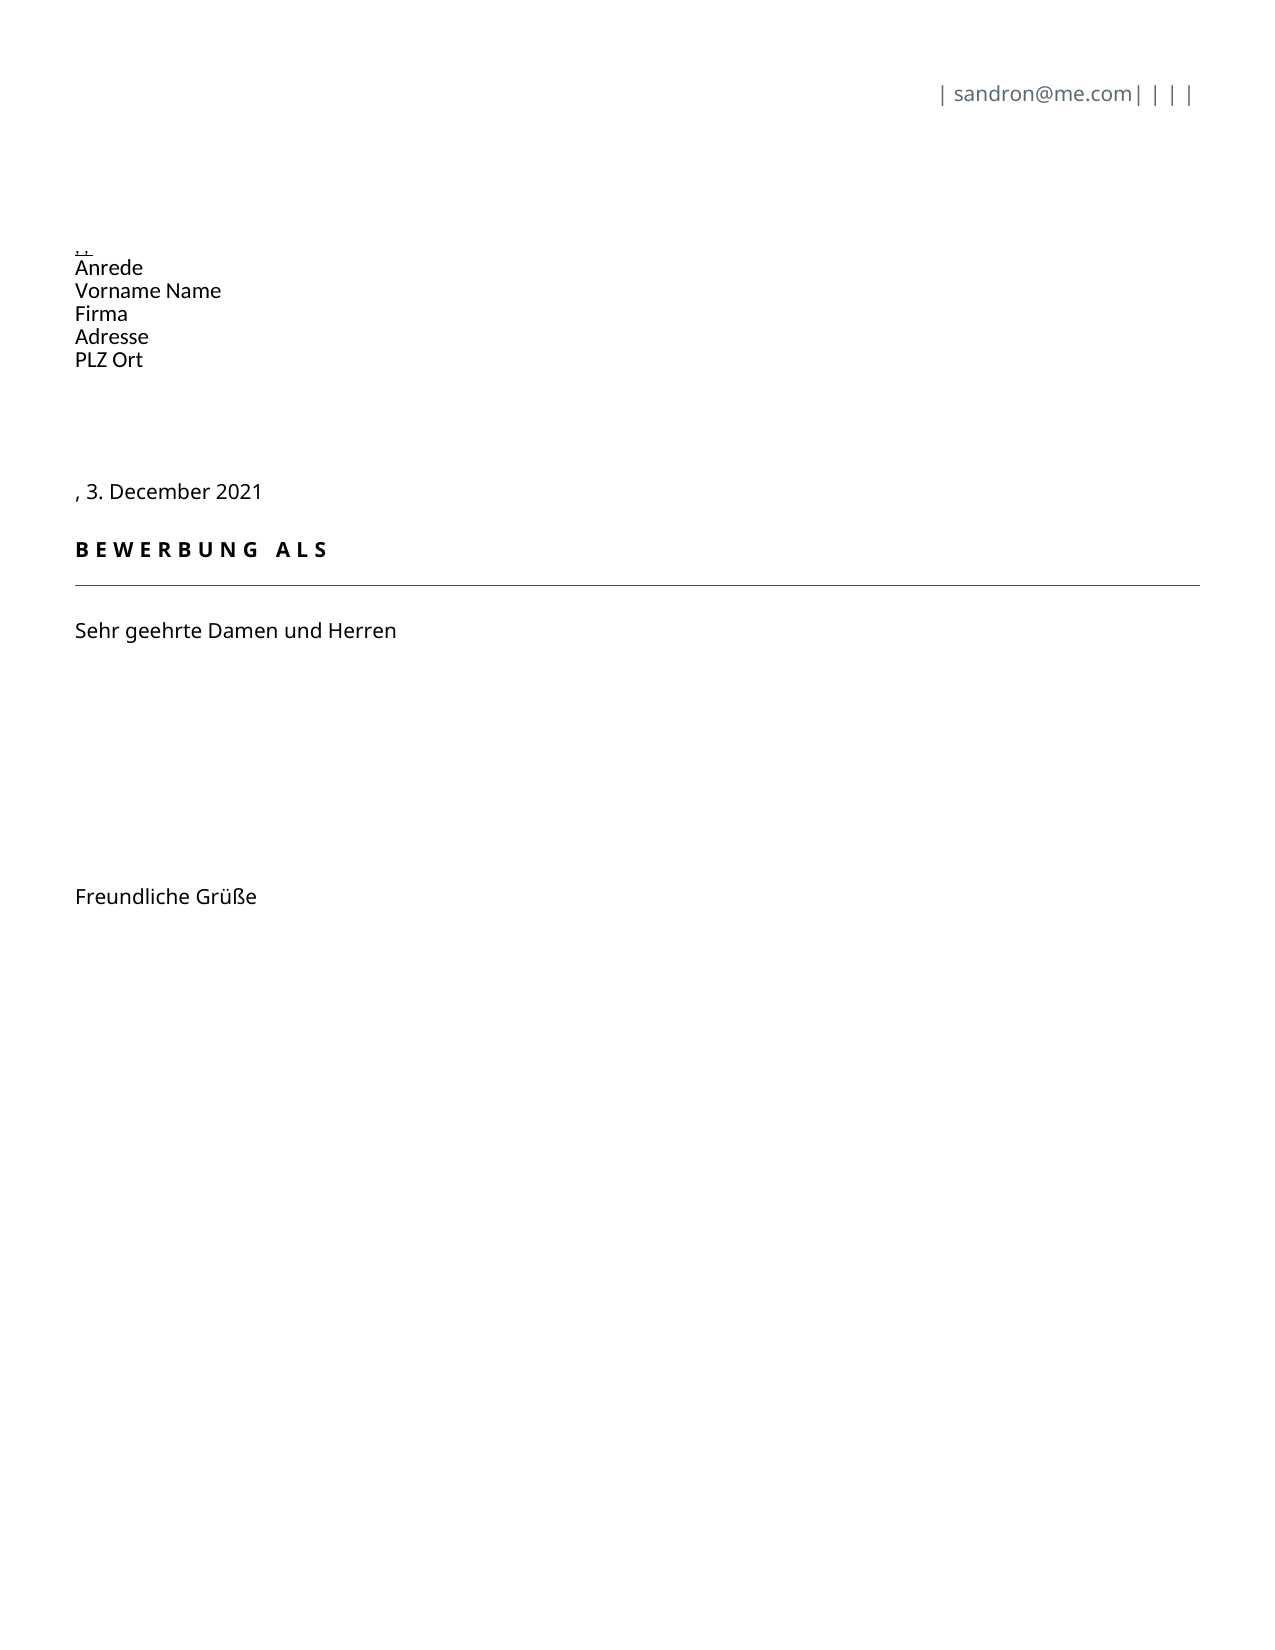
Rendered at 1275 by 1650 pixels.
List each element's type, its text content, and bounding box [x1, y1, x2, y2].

text PLZ Ort [75, 350, 1200, 373]
text Sehr geehrte Damen und Herren [75, 611, 1200, 645]
text Anrede [75, 258, 1200, 281]
text Vorname Name [75, 281, 1200, 304]
text , 3. December 2021 [75, 473, 1200, 506]
text Firma [75, 304, 1200, 327]
text Adresse [75, 327, 1200, 350]
text Freundliche Grüße [75, 878, 1200, 911]
text , , [75, 239, 1200, 258]
subtitle Bewerbung als [75, 531, 1200, 585]
